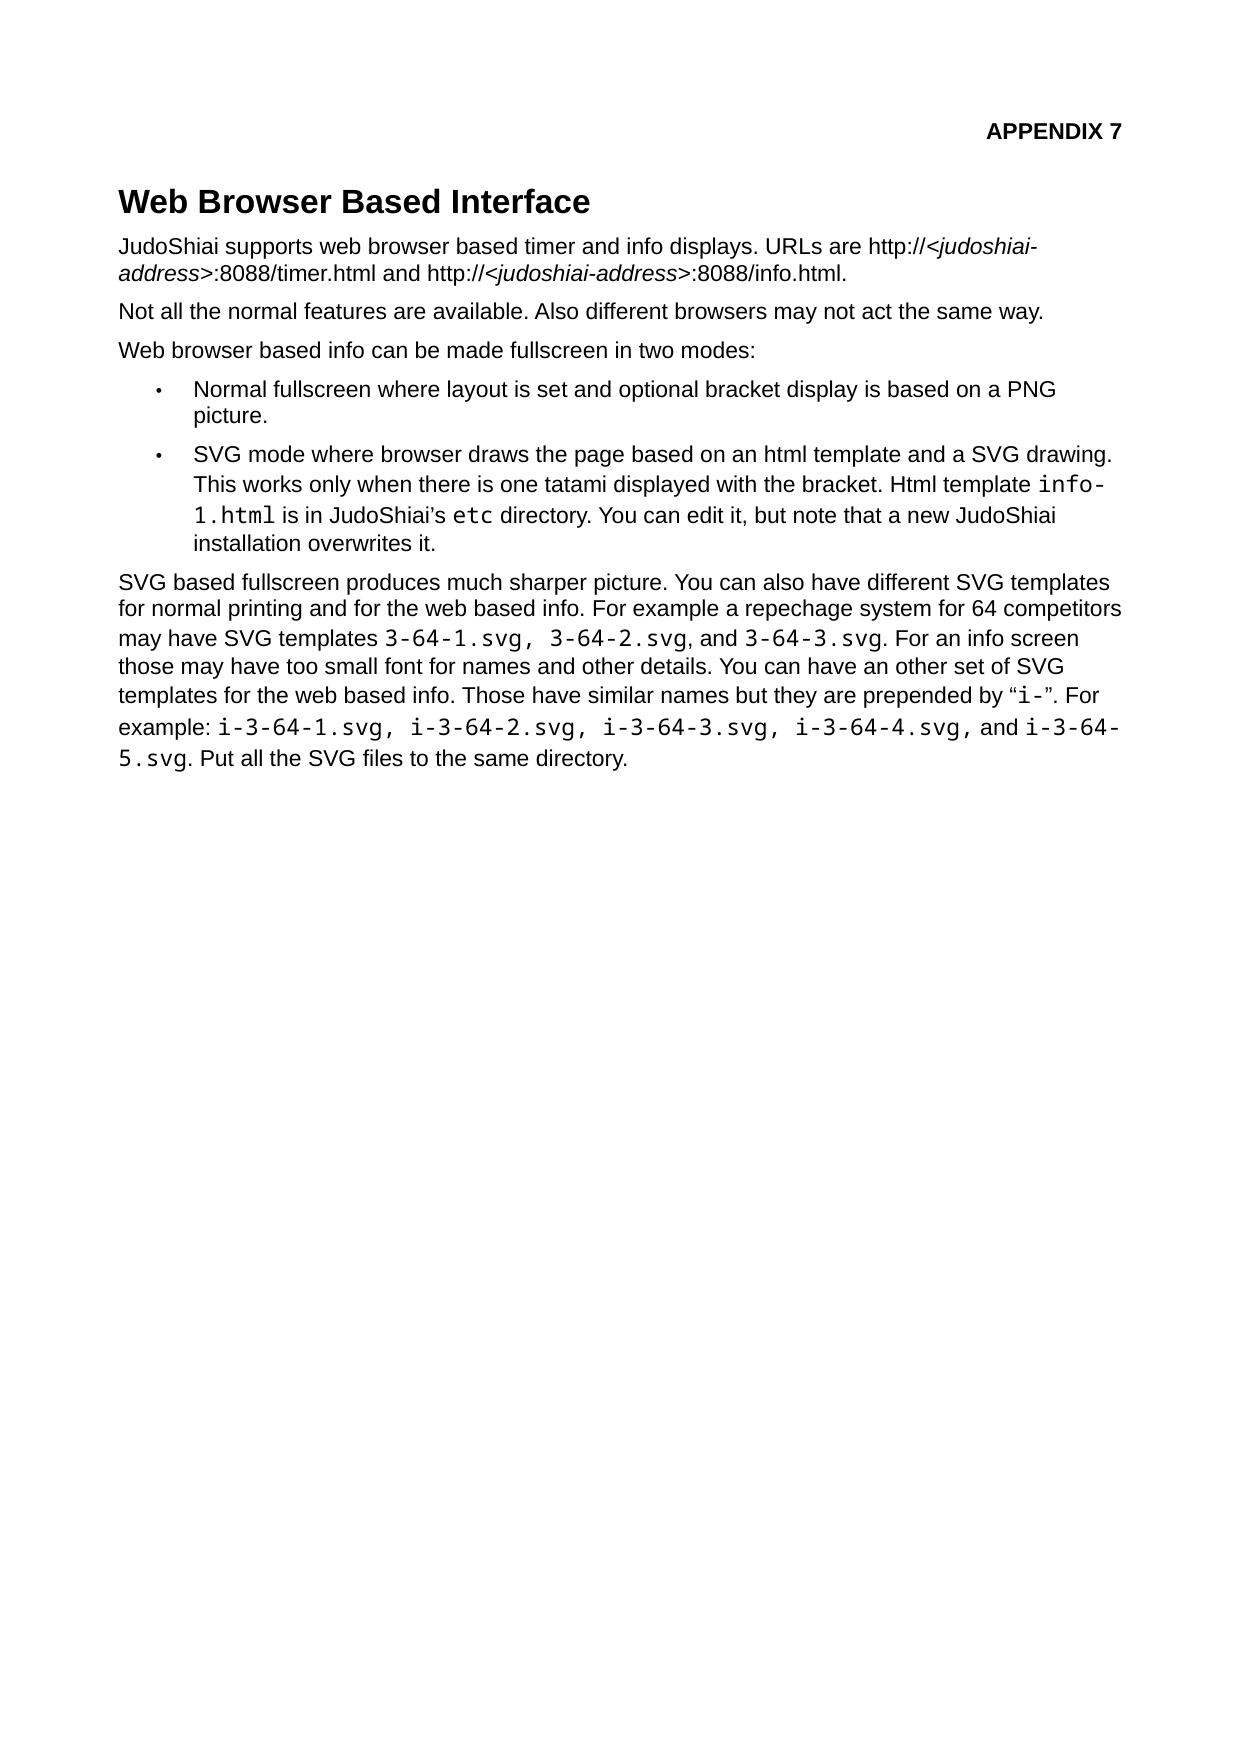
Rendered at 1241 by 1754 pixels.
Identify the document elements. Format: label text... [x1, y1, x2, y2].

text JudoShiai supports web browser based timer and info displays. URLs are http://<judoshiai-address>:8088/timer.html and http://<judoshiai-address>:8088/info.html. [118, 233, 1122, 286]
subtitle Web Browser Based Interface [118, 182, 1122, 221]
text Not all the normal features are available. Also different browsers may not act the same way. [118, 298, 1122, 325]
list SVG mode where browser draws the page based on an html template and a SVG drawing. This works only when there is one tatami displayed with the bracket. Html template info-1.html is in JudoShiai’s etc directory. You can edit it, but note that a new JudoShiai installation overwrites it. [156, 441, 1122, 556]
list Normal fullscreen where layout is set and optional bracket display is based on a PNG picture. [156, 376, 1122, 429]
text SVG based fullscreen produces much sharper picture. You can also have different SVG templates for normal printing and for the web based info. For example a repechage system for 64 competitors may have SVG templates 3-64-1.svg, 3-64-2.svg, and 3-64-3.svg. For an info screen those may have too small font for names and other details. You can have an other set of SVG templates for the web based info. Those have similar names but they are prepended by “i-”. For example: i-3-64-1.svg, i-3-64-2.svg, i-3-64-3.svg, i-3-64-4.svg, and i-3-64-5.svg. Put all the SVG files to the same directory. [118, 569, 1122, 773]
text APPENDIX 7 [118, 118, 1122, 144]
text Web browser based info can be made fullscreen in two modes: [118, 337, 1122, 363]
